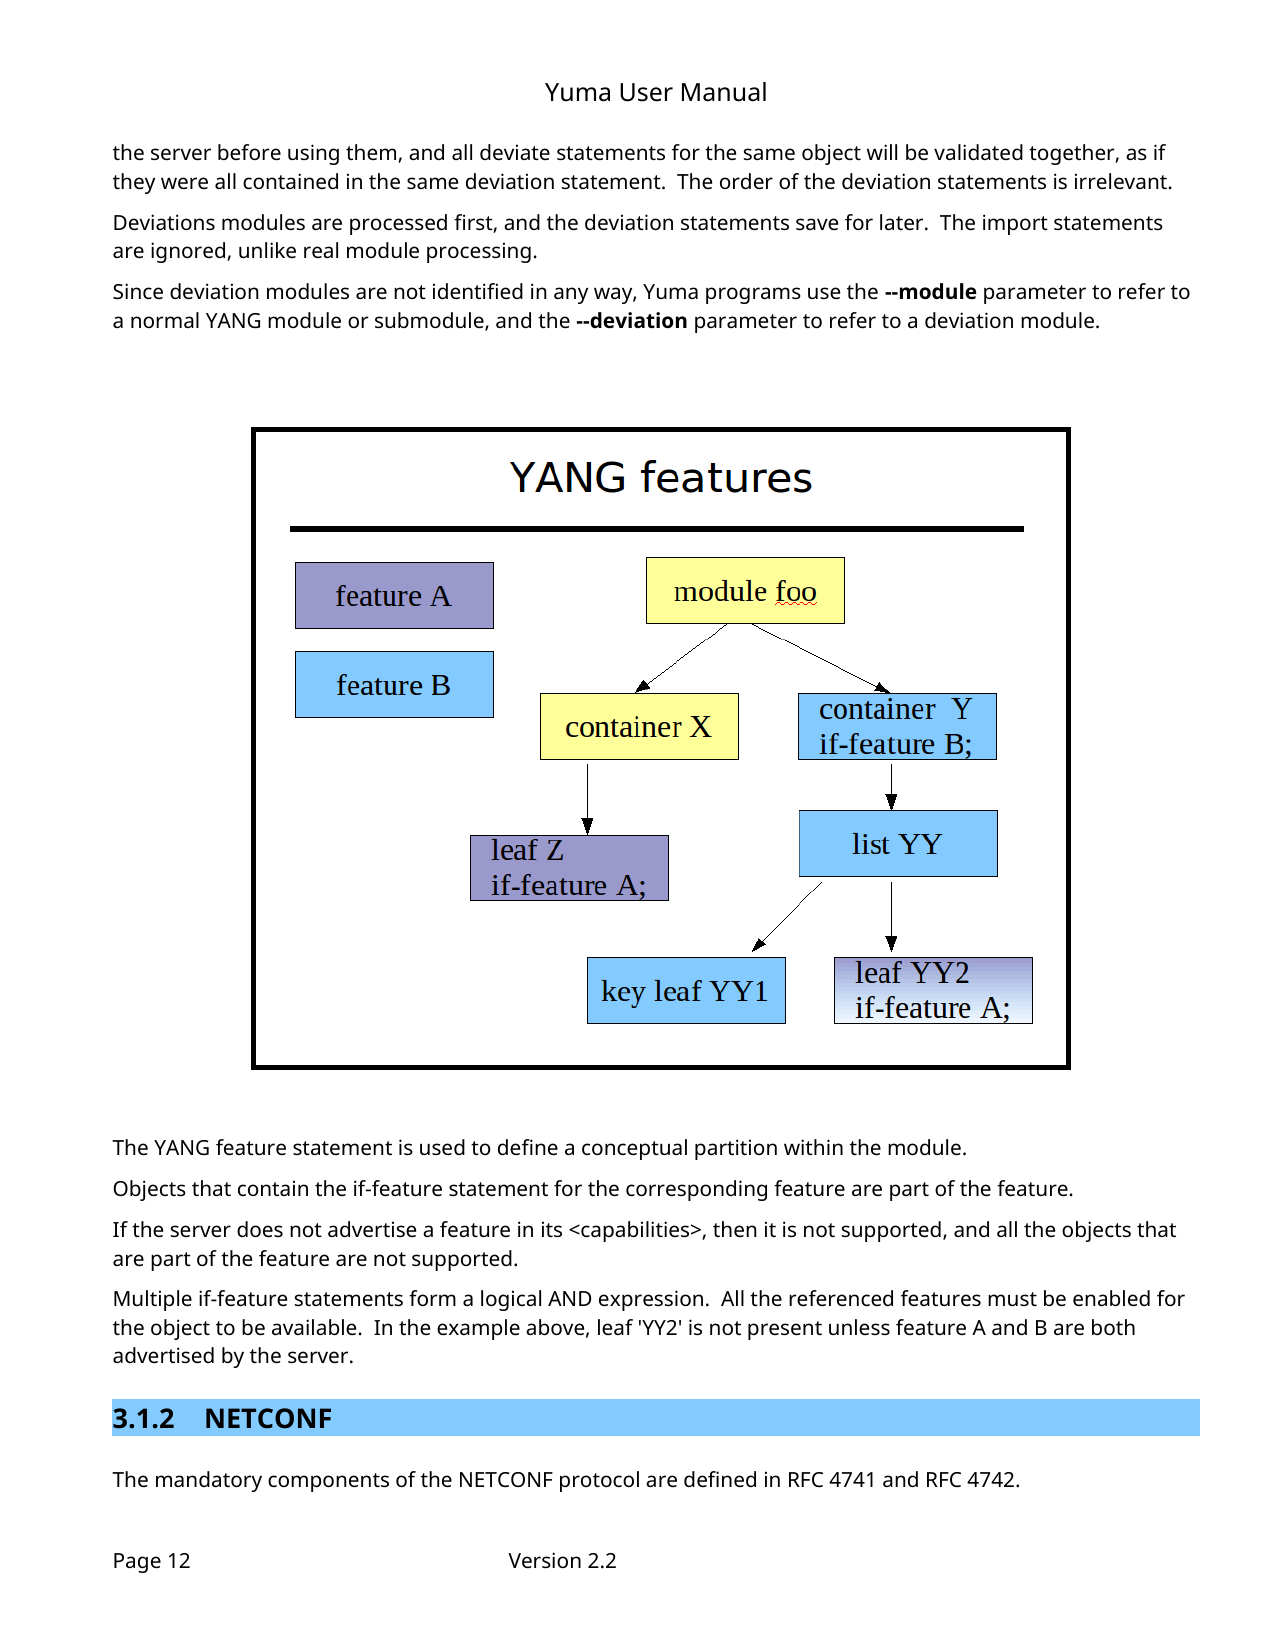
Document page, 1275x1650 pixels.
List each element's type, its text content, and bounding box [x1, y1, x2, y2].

text the server before using them, and all deviate statements for the same object will be validated together, as if they were all contained in the same deviation statement. The order of the deviation statements is irrelevant. [112, 138, 1200, 195]
text The mandatory components of the NETCONF protocol are defined in RFC 4741 and RFC 4742. [112, 1465, 1200, 1493]
picture [188, 387, 1125, 1093]
text The YANG feature statement is used to define a conceptual partition within the module. [112, 1133, 1200, 1162]
text Multiple if-feature statements form a logical AND expression. All the referenced features must be enabled for the object to be available. In the example above, leaf 'YY2' is not present unless feature A and B are both advertised by the server. [112, 1284, 1200, 1370]
subtitle NETCONF [112, 1399, 1200, 1436]
text If the server does not advertise a feature in its <capabilities>, then it is not supported, and all the objects that are part of the feature are not supported. [112, 1215, 1200, 1272]
text Since deviation modules are not identified in any way, Yuma programs use the --module parameter to refer to a normal YANG module or submodule, and the --deviation parameter to refer to a deviation module. [112, 277, 1200, 334]
text Objects that contain the if-feature statement for the corresponding feature are part of the feature. [112, 1174, 1200, 1203]
text Deviations modules are processed first, and the deviation statements save for later. The import statements are ignored, unlike real module processing. [112, 208, 1200, 265]
